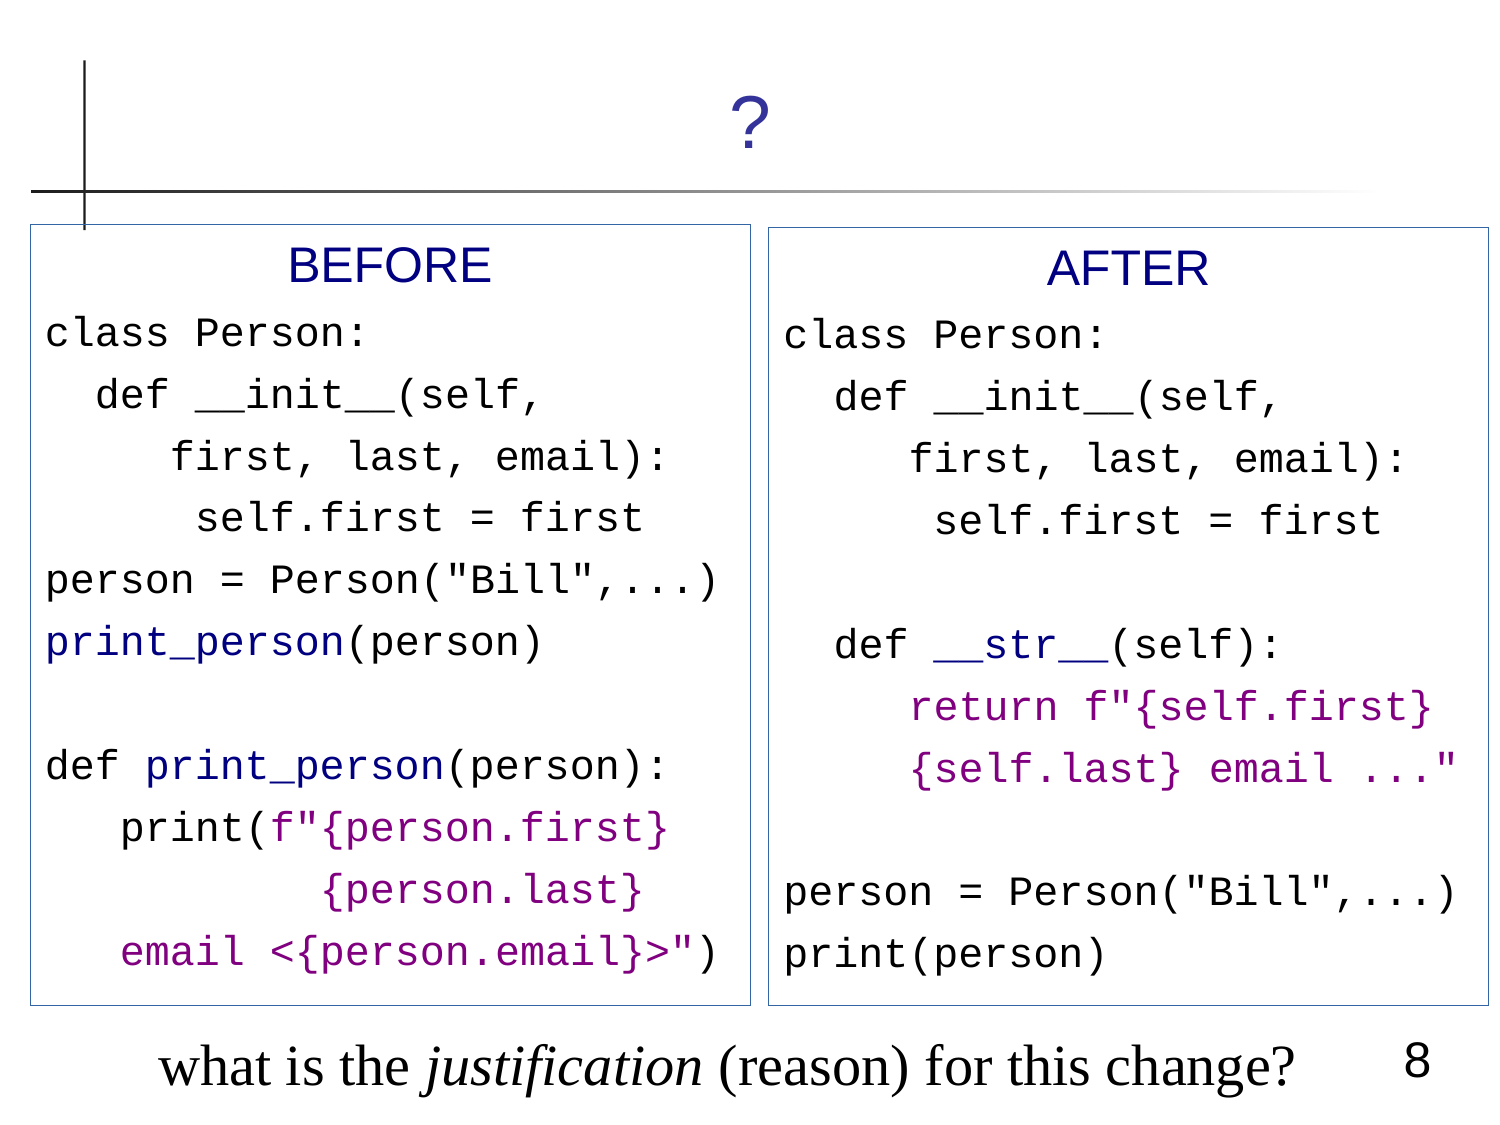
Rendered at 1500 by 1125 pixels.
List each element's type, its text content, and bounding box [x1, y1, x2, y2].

text_box [1380, 1020, 1456, 1095]
list AFTER class Person: def __init__(self, first, last, email): self.first = first def __str__(self): return f"{self.first} {self.last} email ..." person = Person("Bill",...) print(person) [768, 227, 1489, 1006]
text_box what is the justification (reason) for this change? [90, 1020, 1366, 1105]
title ? [50, 37, 1450, 201]
list BEFORE class Person: def __init__(self, first, last, email): self.first = first person = Person("Bill",...) print_person(person) def print_person(person): print(f"{person.first} {person.last} email <{person.email}>") [30, 224, 751, 1006]
